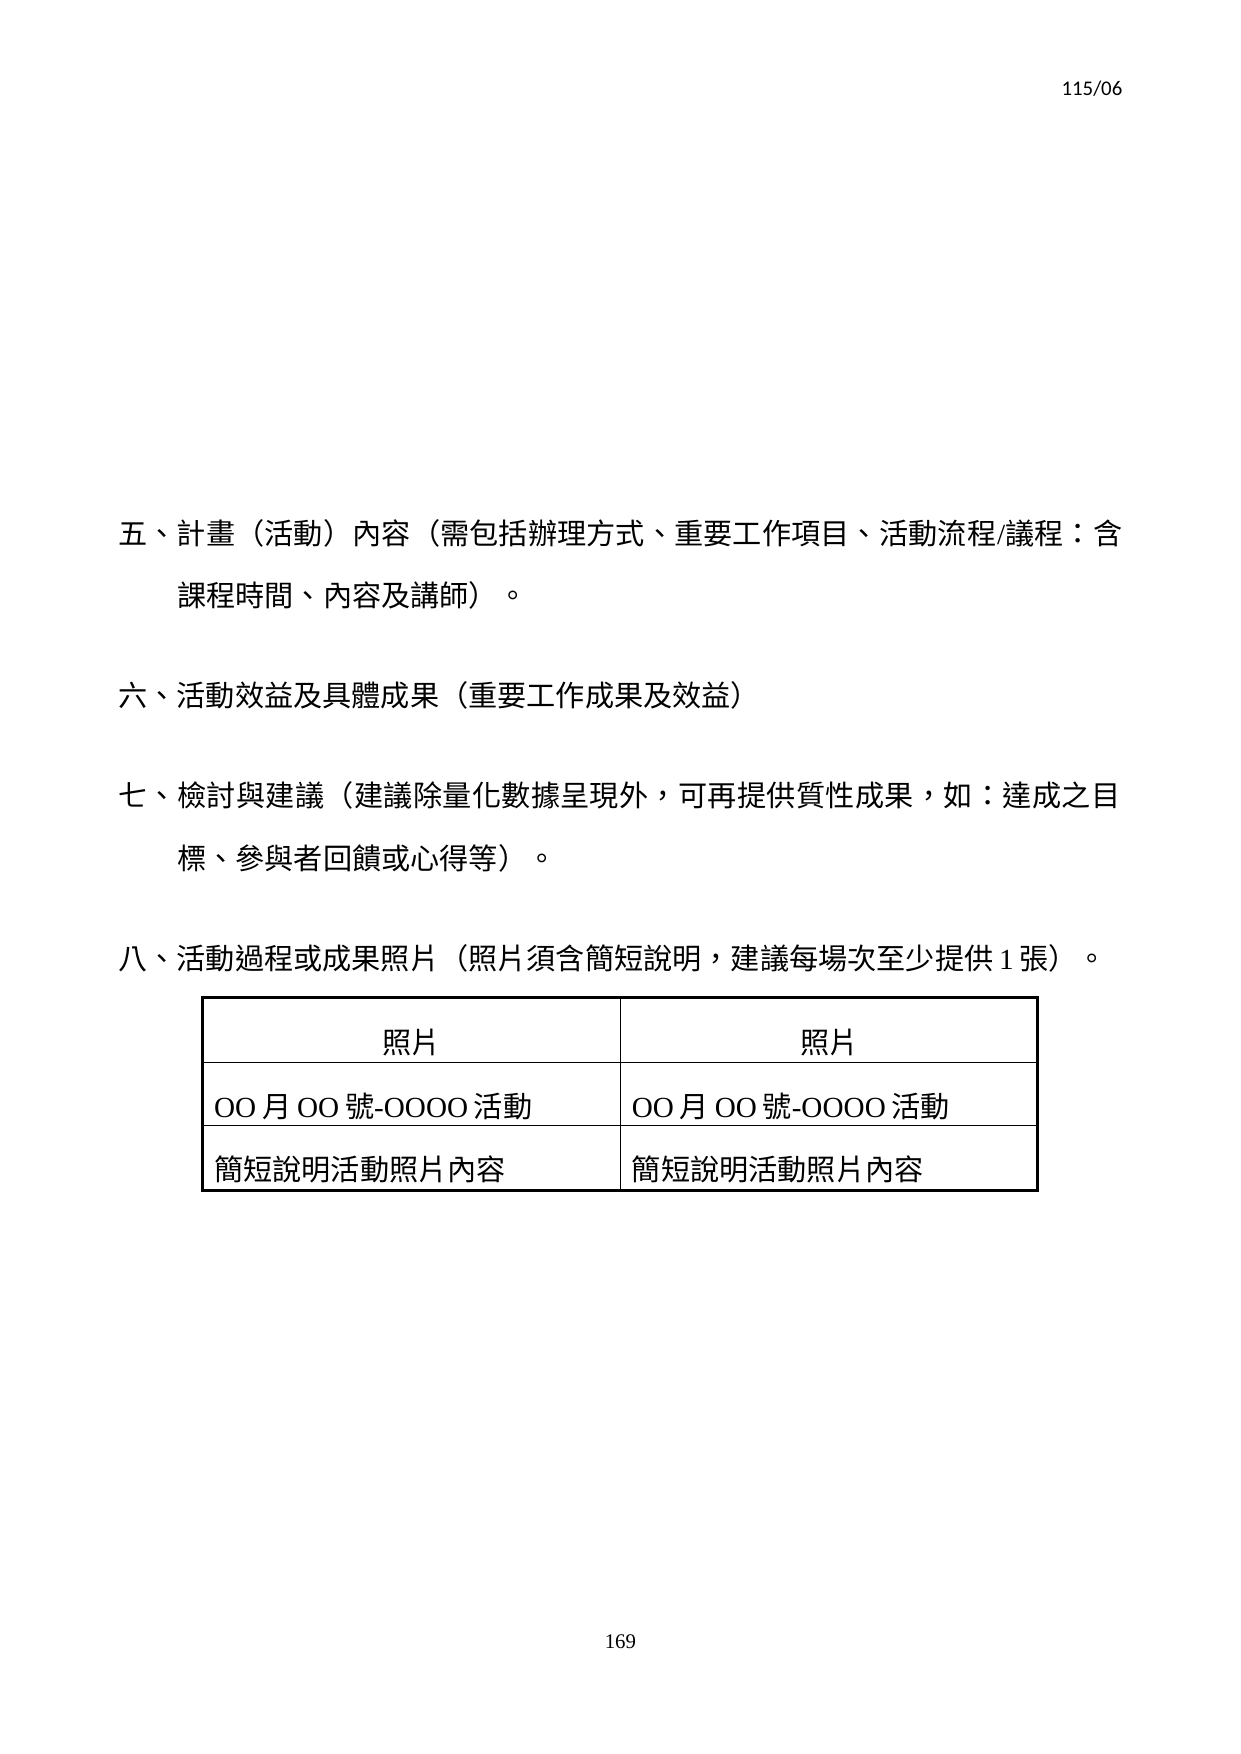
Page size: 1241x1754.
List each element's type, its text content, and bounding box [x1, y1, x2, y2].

table_cell OO月OO號-OOOO活動 [621, 1063, 1036, 1125]
text 八、活動過程或成果照片（照片須含簡短說明，建議每場次至少提供1張）。 [118, 915, 1122, 977]
text 七、檢討與建議（建議除量化數據呈現外，可再提供質性成果，如：達成之目標、參與者回饋或心得等）。 [118, 752, 1122, 877]
text 五、計畫（活動）內容（需包括辦理方式、重要工作項目、活動流程/議程：含課程時間、內容及講師）。 [118, 490, 1122, 615]
table_header 照片 [621, 999, 1036, 1062]
table_cell 簡短說明活動照片內容 [204, 1126, 620, 1189]
table_cell OO月OO號-OOOO活動 [204, 1063, 620, 1125]
table_header 照片 [204, 999, 620, 1062]
text 六、活動效益及具體成果（重要工作成果及效益） [118, 652, 1122, 715]
table_cell 簡短說明活動照片內容 [621, 1126, 1036, 1189]
